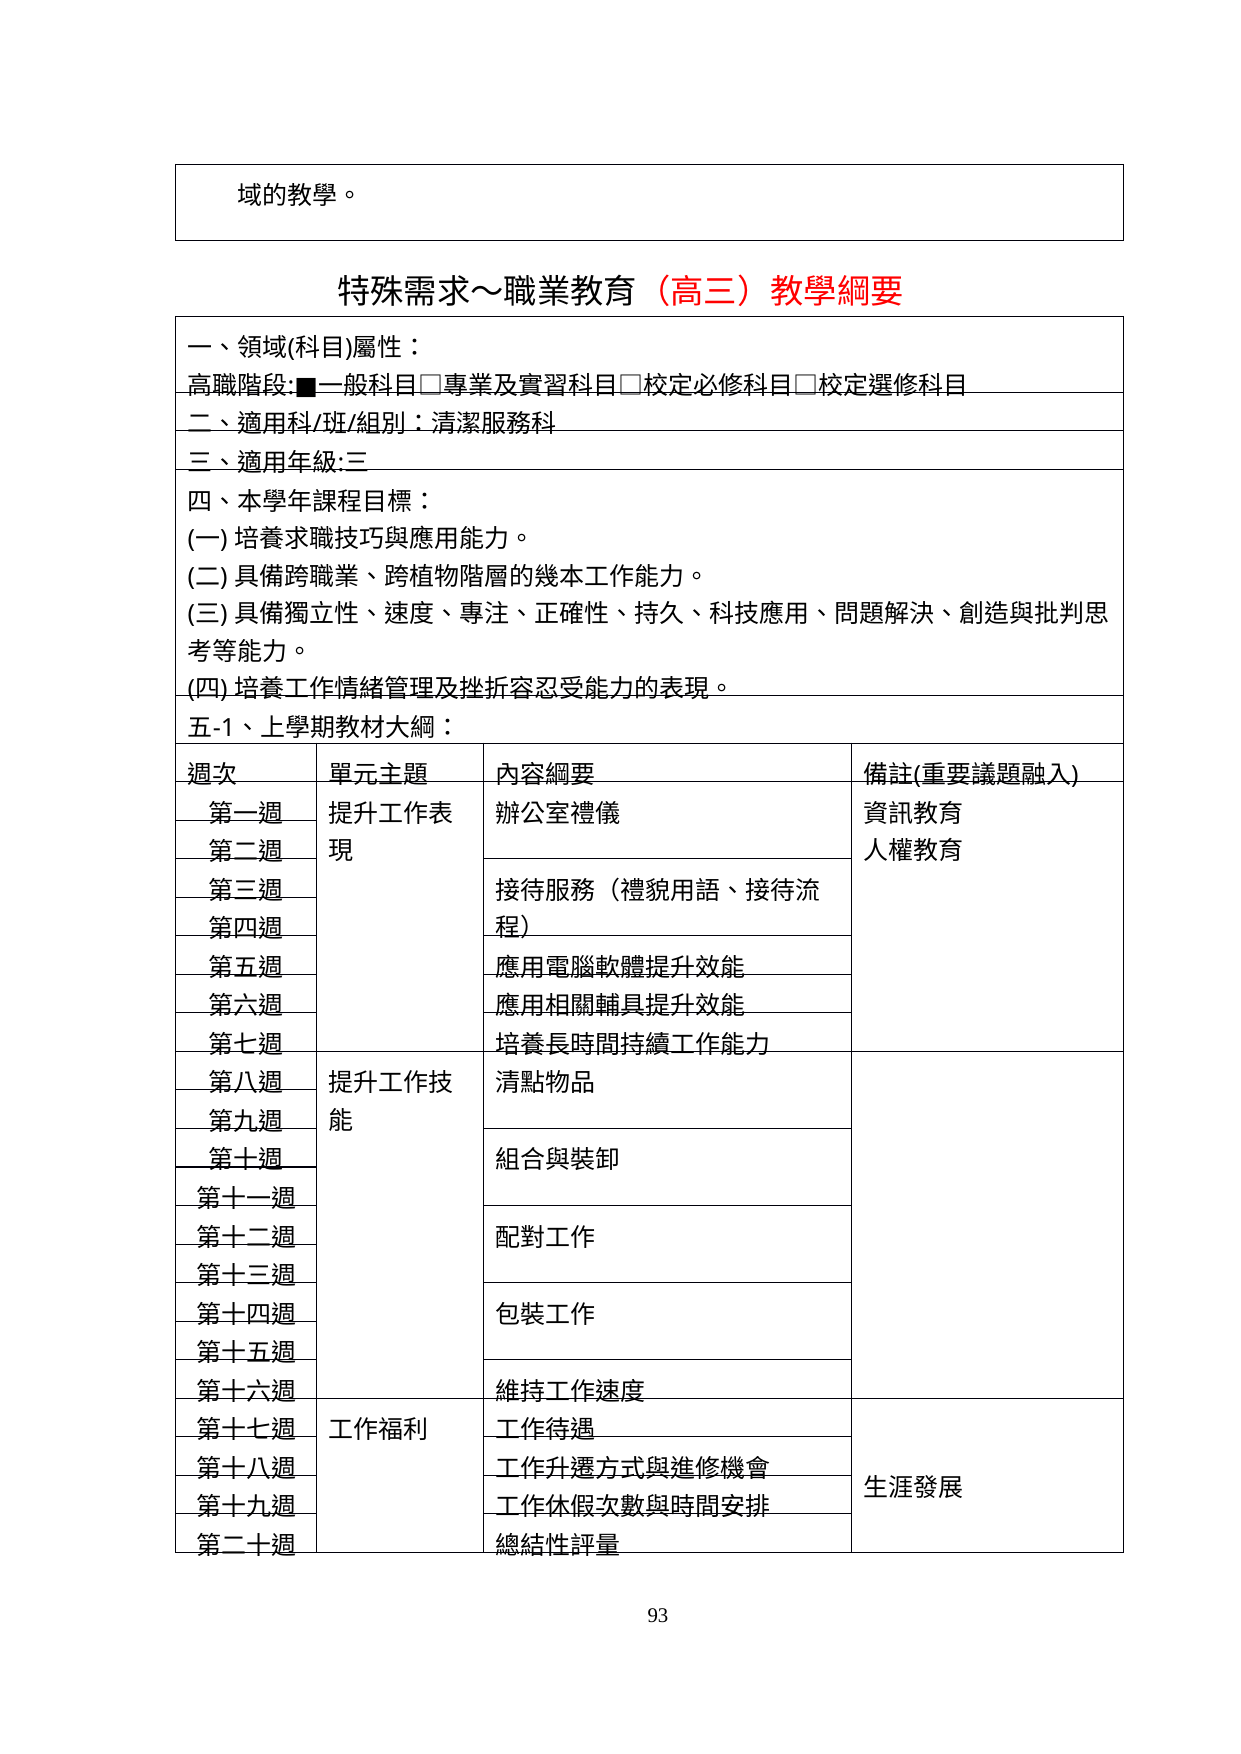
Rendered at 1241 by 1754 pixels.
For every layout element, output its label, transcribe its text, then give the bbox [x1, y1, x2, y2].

table_cell 第八週 [176, 1052, 316, 1089]
table_cell 包裝工作 [484, 1283, 851, 1359]
table_cell 第一週 [176, 782, 316, 819]
table_cell 第三週 [176, 859, 316, 897]
table_cell 第十三週 [176, 1245, 316, 1282]
table_cell 接待服務（禮貌用語、接待流程） [484, 859, 851, 935]
table_cell 工作待遇 [484, 1399, 851, 1436]
table_cell 域的教學。 [176, 165, 1123, 240]
table_header 一、領域(科目)屬性： 高職階段:■一般科目□專業及實習科目□校定必修科目□校定選修科目 [176, 317, 1123, 392]
table_cell 應用相關輔具提升效能 [484, 975, 851, 1012]
table_cell 工作升遷方式與進修機會 [484, 1437, 851, 1475]
table_cell 單元主題 [317, 744, 483, 781]
table_cell 總結性評量 [484, 1514, 851, 1552]
table_cell 第十六週 [176, 1360, 316, 1398]
table_cell 第十四週 [176, 1283, 316, 1321]
table_cell 提升工作技能 [317, 1052, 483, 1398]
table_cell 培養長時間持續工作能力 [484, 1013, 851, 1051]
table_cell 第十九週 [176, 1476, 316, 1513]
table_cell 第四週 [176, 898, 316, 935]
table_cell 第十五週 [176, 1322, 316, 1359]
table_cell 週次 [176, 744, 316, 781]
table_cell [852, 1052, 1123, 1398]
table_cell 第十一週 [176, 1168, 316, 1205]
table_cell 第九週 [176, 1090, 316, 1128]
table_cell 應用電腦軟體提升效能 [484, 936, 851, 974]
table_cell 工作休假次數與時間安排 [484, 1476, 851, 1513]
table_cell 第二十週 [176, 1514, 316, 1552]
table_cell 三、適用年級:三 [176, 431, 1123, 469]
table_cell 二、適用科/班/組別：清潔服務科 [176, 393, 1123, 430]
table_cell 第十週 [176, 1129, 316, 1166]
table_cell 工作福利 [317, 1399, 483, 1552]
table_cell 內容綱要 [484, 744, 851, 781]
table_cell 第十八週 [176, 1437, 316, 1475]
text 特殊需求～職業教育（高三）教學綱要 [187, 241, 1053, 316]
table_cell 第五週 [176, 936, 316, 974]
table_cell 維持工作速度 [484, 1360, 851, 1398]
table_cell 備註(重要議題融入) [852, 744, 1123, 781]
table_cell 四、本學年課程目標： (一) 培養求職技巧與應用能力。 (二) 具備跨職業、跨植物階層的幾本工作能力。 (三) 具備獨立性、速度、專注、正確性、持久、科技應用、問題解決、創造與批判思考等能力。 (四) 培養工作情緒管理及挫折容忍受能力的表現。 [176, 470, 1123, 695]
table_cell 第七週 [176, 1013, 316, 1051]
table_cell 組合與裝卸 [484, 1129, 851, 1205]
table_cell 提升工作表現 [317, 782, 483, 1051]
table_cell 第六週 [176, 975, 316, 1012]
table_cell 第二週 [176, 821, 316, 858]
table_cell 辦公室禮儀 [484, 782, 851, 858]
table_cell 生涯發展 [852, 1399, 1123, 1552]
table_cell 清點物品 [484, 1052, 851, 1128]
table_cell 五-1、上學期教材大綱： [176, 696, 1123, 742]
table_cell 配對工作 [484, 1206, 851, 1282]
table_cell 資訊教育 人權教育 [852, 782, 1123, 1051]
table_cell 第十七週 [176, 1399, 316, 1436]
table_cell 第十二週 [176, 1206, 316, 1243]
